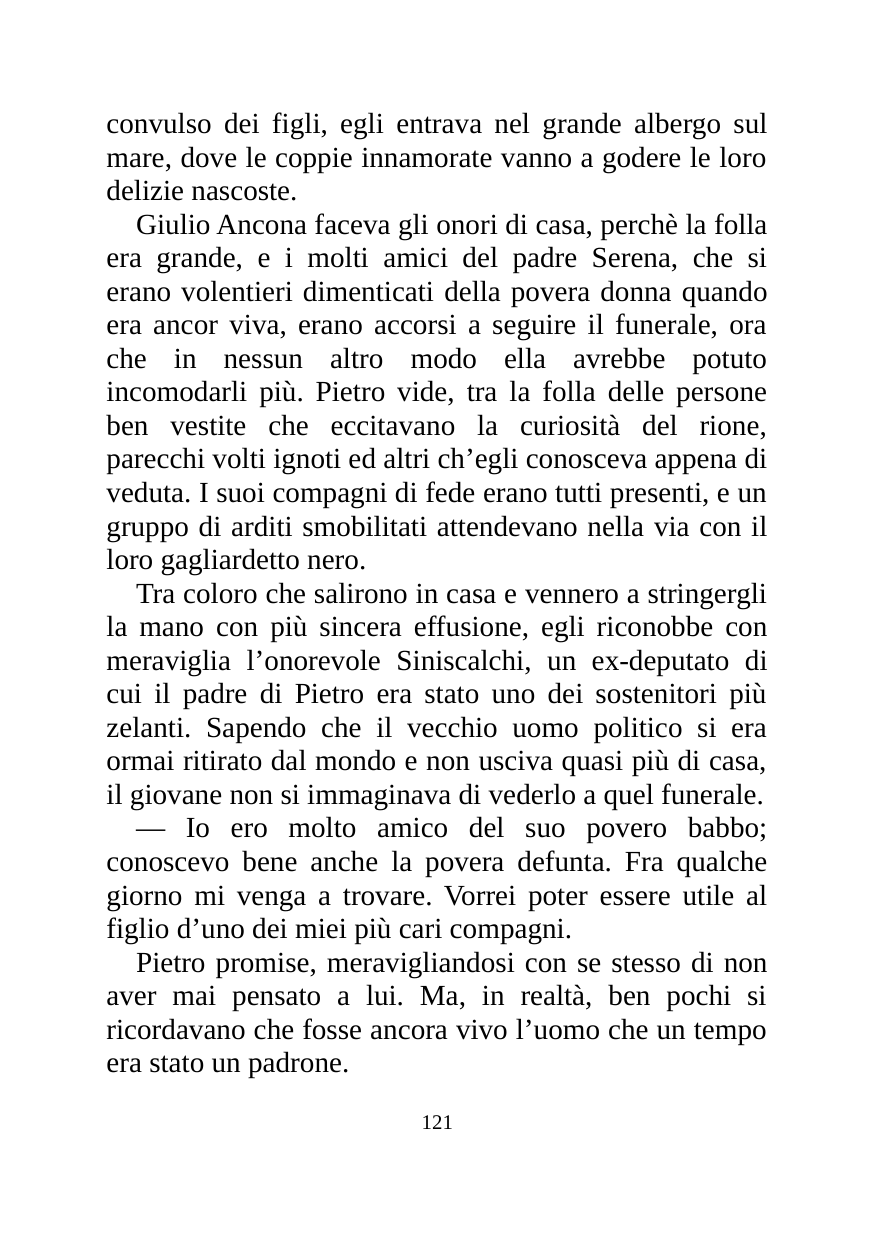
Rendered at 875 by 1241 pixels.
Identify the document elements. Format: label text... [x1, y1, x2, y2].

text Pietro promise, meravigliandosi con se stesso di non aver mai pensato a lui. Ma, in realtà, ben pochi si ricordavano che fosse ancora vivo l’uomo che un tempo era stato un padrone. [106, 945, 768, 1079]
text Tra coloro che salirono in casa e vennero a stringergli la mano con più sincera effusione, egli riconobbe con meraviglia l’onorevole Siniscalchi, un ex-deputato di cui il padre di Pietro era stato uno dei sostenitori più zelanti. Sapendo che il vecchio uomo politico si era ormai ritirato dal mondo e non usciva quasi più di casa, il giovane non si immaginava di vederlo a quel funerale. [106, 576, 768, 811]
text convulso dei figli, egli entrava nel grande albergo sul mare, dove le coppie innamorate vanno a godere le loro delizie nascoste. [106, 106, 768, 207]
text — Io ero molto amico del suo povero babbo; conoscevo bene anche la povera defunta. Fra qualche giorno mi venga a trovare. Vorrei poter essere utile al figlio d’uno dei miei più cari compagni. [106, 811, 768, 945]
text Giulio Ancona faceva gli onori di casa, perchè la folla era grande, e i molti amici del padre Serena, che si erano volentieri dimenticati della povera donna quando era ancor viva, erano accorsi a seguire il funerale, ora che in nessun altro modo ella avrebbe potuto incomodarli più. Pietro vide, tra la folla delle persone ben vestite che eccitavano la curiosità del rione, parecchi volti ignoti ed altri ch’egli conosceva appena di veduta. I suoi compagni di fede erano tutti presenti, e un gruppo di arditi smobilitati attendevano nella via con il loro gagliardetto nero. [106, 207, 768, 576]
